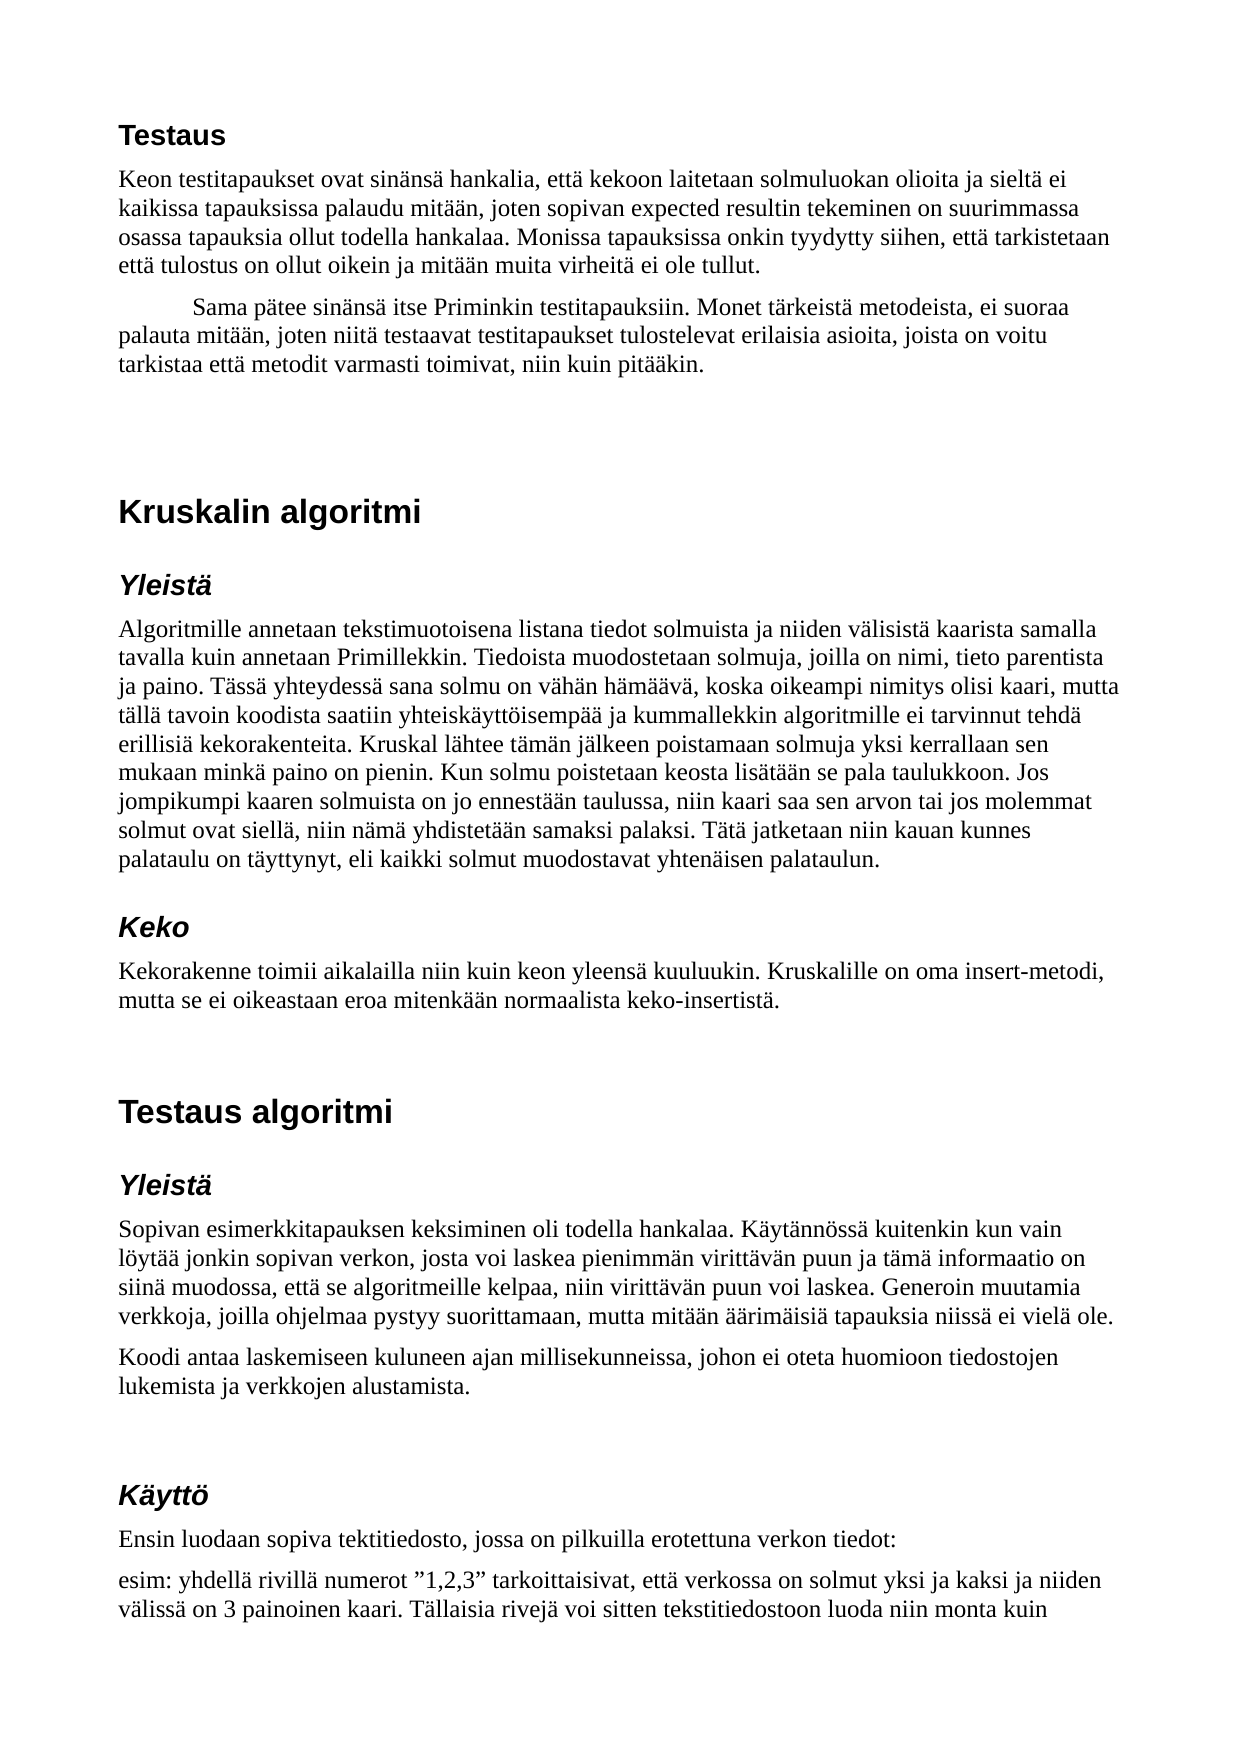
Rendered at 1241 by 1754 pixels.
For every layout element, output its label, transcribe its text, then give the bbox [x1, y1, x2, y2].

text Algoritmille annetaan tekstimuotoisena listana tiedot solmuista ja niiden välisistä kaarista samalla tavalla kuin annetaan Primillekkin. Tiedoista muodostetaan solmuja, joilla on nimi, tieto parentista ja paino. Tässä yhteydessä sana solmu on vähän hämäävä, koska oikeampi nimitys olisi kaari, mutta tällä tavoin koodista saatiin yhteiskäyttöisempää ja kummallekkin algoritmille ei tarvinnut tehdä erillisiä kekorakenteita. Kruskal lähtee tämän jälkeen poistamaan solmuja yksi kerrallaan sen mukaan minkä paino on pienin. Kun solmu poistetaan keosta lisätään se pala taulukkoon. Jos jompikumpi kaaren solmuista on jo ennestään taulussa, niin kaari saa sen arvon tai jos molemmat solmut ovat siellä, niin nämä yhdistetään samaksi palaksi. Tätä jatketaan niin kauan kunnes palataulu on täyttynyt, eli kaikki solmut muodostavat yhtenäisen palataulun. [118, 614, 1122, 872]
text Sopivan esimerkkitapauksen keksiminen oli todella hankalaa. Käytännössä kuitenkin kun vain löytää jonkin sopivan verkon, josta voi laskea pienimmän virittävän puun ja tämä informaatio on siinä muodossa, että se algoritmeille kelpaa, niin virittävän puun voi laskea. Generoin muutamia verkkoja, joilla ohjelmaa pystyy suorittamaan, mutta mitään äärimäisiä tapauksia niissä ei vielä ole. [118, 1214, 1122, 1329]
text Sama pätee sinänsä itse Priminkin testitapauksiin. Monet tärkeistä metodeista, ei suoraa palauta mitään, joten niitä testaavat testitapaukset tulostelevat erilaisia asioita, joista on voitu tarkistaa että metodit varmasti toimivat, niin kuin pitääkin. [118, 292, 1122, 378]
subtitle Käyttö [118, 1478, 1122, 1512]
text Ensin luodaan sopiva tektitiedosto, jossa on pilkuilla erotettuna verkon tiedot: [118, 1524, 1122, 1553]
text Keon testitapaukset ovat sinänsä hankalia, että kekoon laitetaan solmuluokan olioita ja sieltä ei kaikissa tapauksissa palaudu mitään, joten sopivan expected resultin tekeminen on suurimmassa osassa tapauksia ollut todella hankalaa. Monissa tapauksissa onkin tyydytty siihen, että tarkistetaan että tulostus on ollut oikein ja mitään muita virheitä ei ole tullut. [118, 164, 1122, 279]
text Koodi antaa laskemiseen kuluneen ajan millisekunneissa, johon ei oteta huomioon tiedostojen lukemista ja verkkojen alustamista. [118, 1342, 1122, 1399]
text esim: yhdellä rivillä numerot ”1,2,3” tarkoittaisivat, että verkossa on solmut yksi ja kaksi ja niiden välissä on 3 painoinen kaari. Tällaisia rivejä voi sitten tekstitiedostoon luoda niin monta kuin [118, 1566, 1122, 1623]
subtitle Kruskalin algoritmi [118, 492, 1122, 530]
subtitle Testaus algoritmi [118, 1092, 1122, 1131]
subtitle Yleistä [118, 1168, 1122, 1202]
subtitle Keko [118, 910, 1122, 943]
subtitle Testaus [118, 118, 1122, 152]
subtitle Yleistä [118, 568, 1122, 601]
text Kekorakenne toimii aikalailla niin kuin keon yleensä kuuluukin. Kruskalille on oma insert-metodi, mutta se ei oikeastaan eroa mitenkään normaalista keko-insertistä. [118, 956, 1122, 1013]
